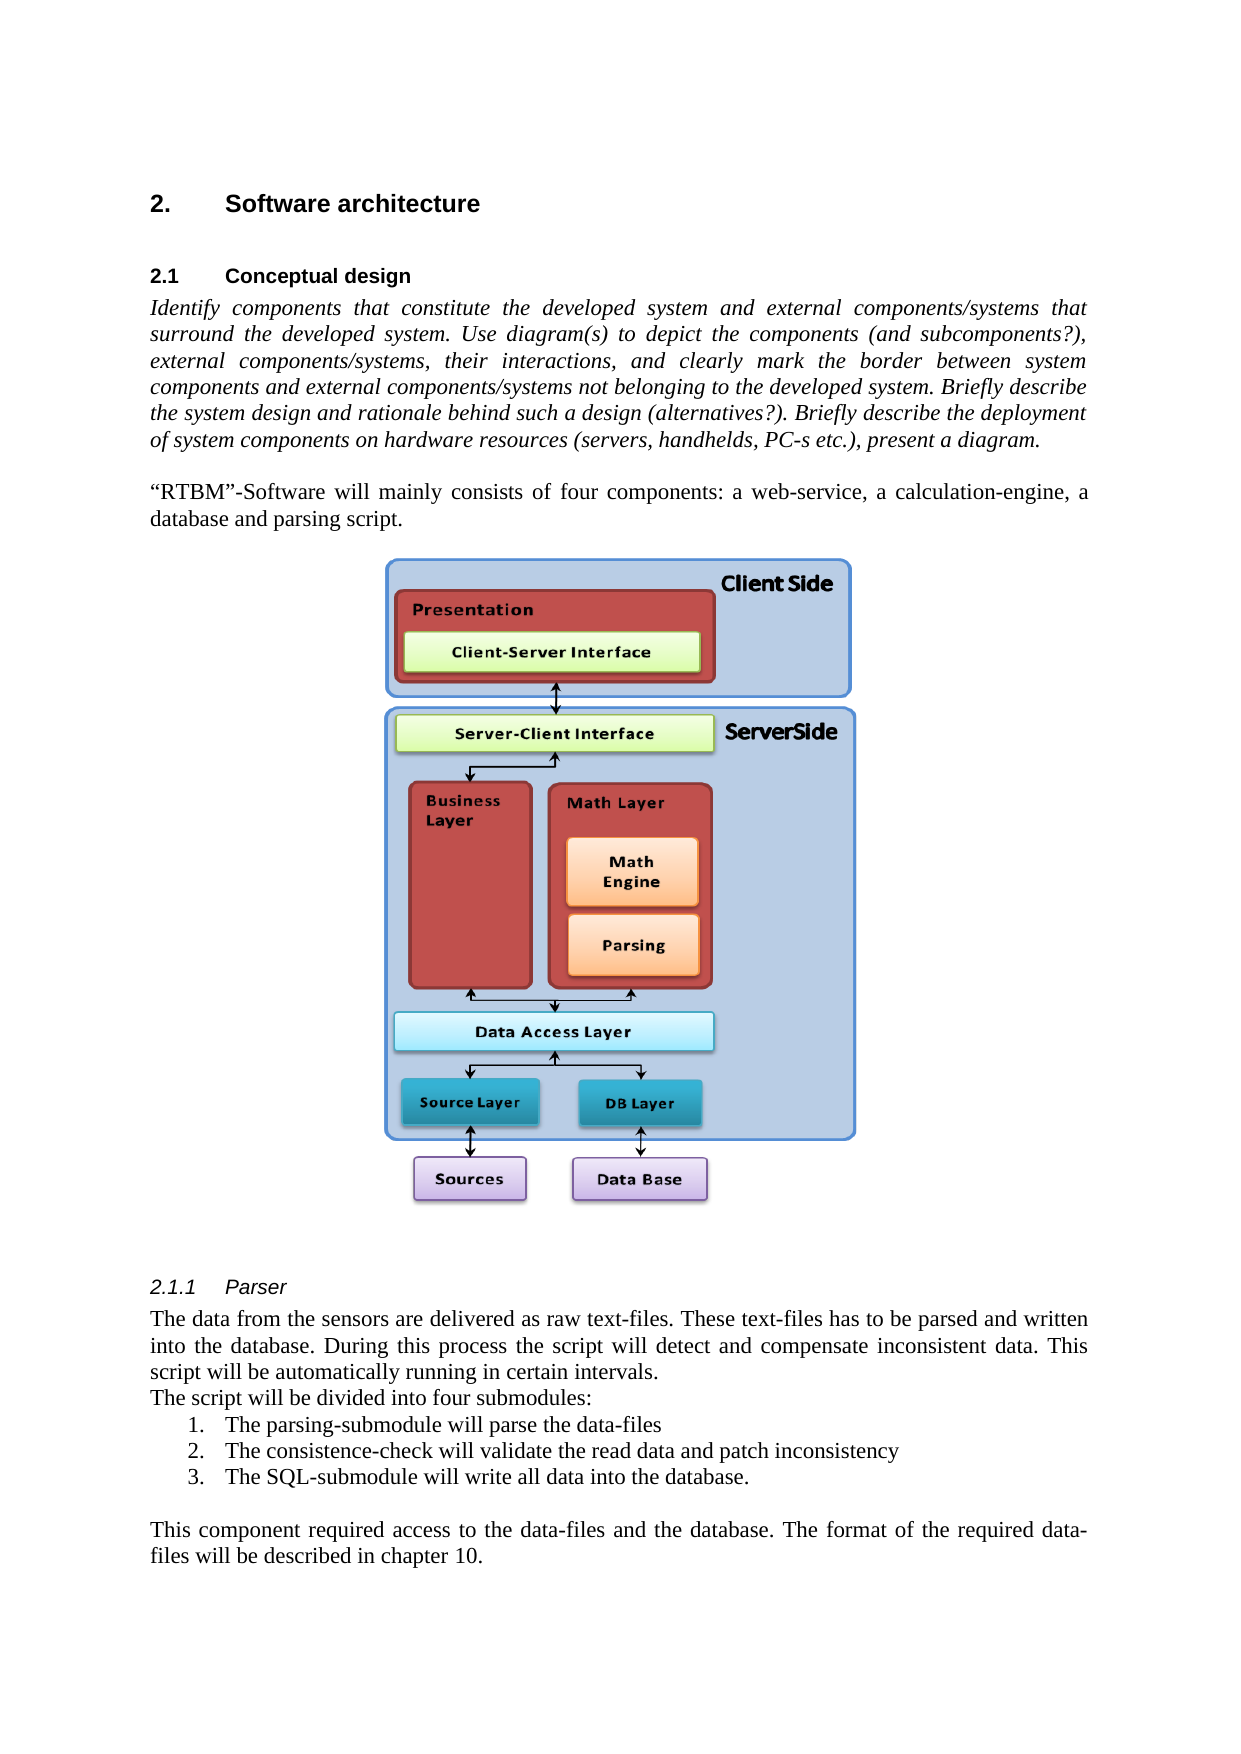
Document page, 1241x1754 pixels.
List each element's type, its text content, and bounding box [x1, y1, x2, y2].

list The consistence-check will validate the read data and patch inconsistency [187, 1437, 1090, 1463]
text Identify components that constitute the developed system and external components/systems that surround the developed system. Use diagram(s) to depict the components (and subcomponents?), external components/systems, their interactions, and clearly mark the border between system components and external components/systems not belonging to the developed system. Briefly describe the system design and rationale behind such a design (alternatives?). Briefly describe the deployment of system components on hardware resources (servers, handhelds, PC-s etc.), present a diagram. [150, 294, 1090, 452]
picture [383, 557, 857, 1209]
subtitle Software architecture [150, 189, 1090, 218]
text This component required access to the data-files and the database. The format of the required data-files will be described in chapter 10. [150, 1516, 1090, 1569]
text “RTBM”-Software will mainly consists of four components: a web-service, a calculation-engine, a database and parsing script. [150, 478, 1090, 531]
list The parsing-submodule will parse the data-files [187, 1411, 1090, 1437]
subtitle Parser [150, 1274, 1090, 1299]
list The SQL-submodule will write all data into the database. [187, 1463, 1090, 1490]
text The script will be divided into four submodules: [150, 1384, 1090, 1411]
subtitle Conceptual design [150, 263, 1090, 288]
text The data from the sensors are delivered as raw text-files. These text-files has to be parsed and written into the database. During this process the script will detect and compensate inconsistent data. This script will be automatically running in certain intervals. [150, 1305, 1090, 1384]
